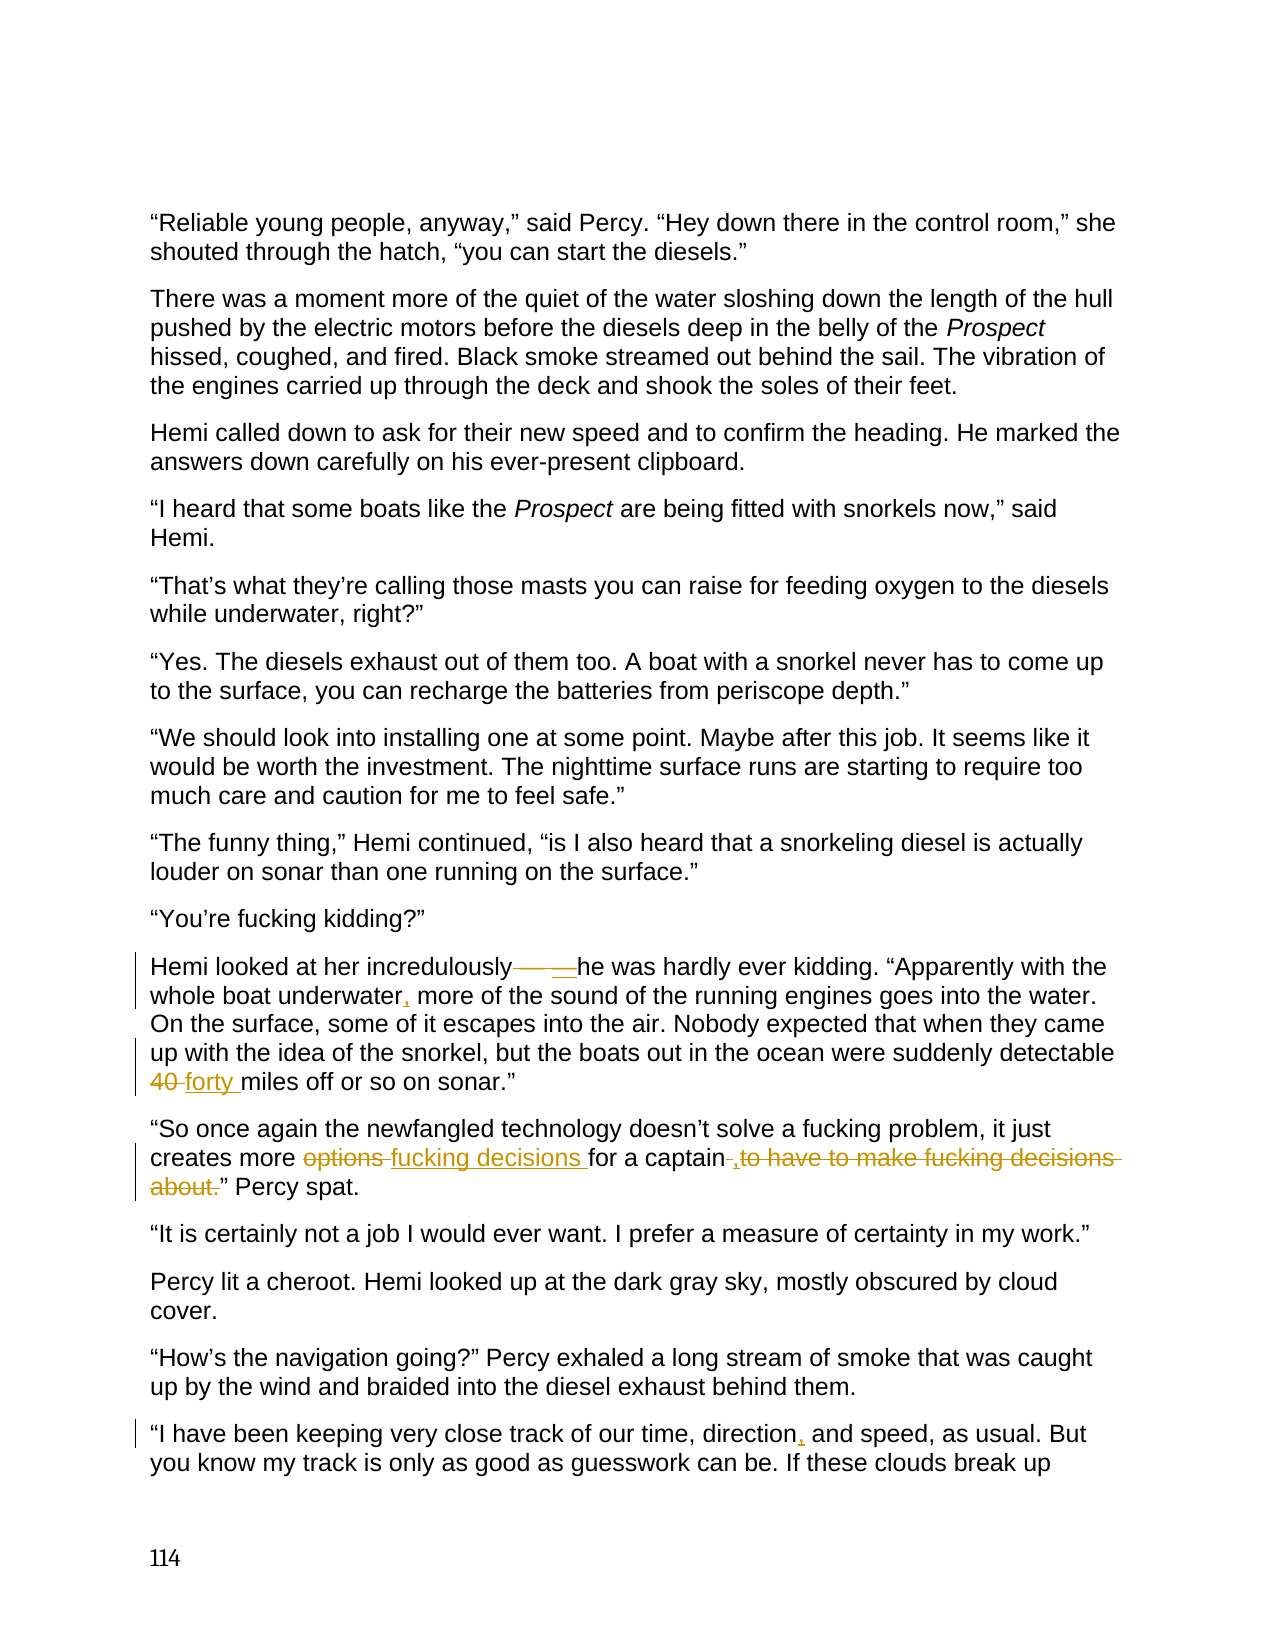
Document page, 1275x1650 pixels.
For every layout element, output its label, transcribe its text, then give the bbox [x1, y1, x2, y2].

text “I heard that some boats like the Prospect are being fitted with snorkels now,” said Hemi. [150, 494, 1125, 552]
text “Reliable young people, anyway,” said Percy. “Hey down there in the control room,” she shouted through the hatch, “you can start the diesels.” [150, 208, 1125, 266]
text “I have been keeping very close track of our time, direction, and speed, as usual. But you know my track is only as good as guesswork can be. If these clouds break up [150, 1419, 1125, 1477]
text Percy lit a cheroot. Hemi looked up at the dark gray sky, mostly obscured by cloud cover. [150, 1267, 1125, 1324]
text “So once again the newfangled technology doesn’t solve a fucking problem, it just creates more fucking decisions for a captain,” Percy spat. [150, 1114, 1125, 1201]
text Hemi looked at her incredulously—he was hardly ever kidding. “Apparently with the whole boat underwater, more of the sound of the running engines goes into the water. On the surface, some of it escapes into the air. Nobody expected that when they came up with the idea of the snorkel, but the boats out in the ocean were suddenly detectable forty miles off or so on sonar.” [150, 952, 1125, 1096]
text There was a moment more of the quiet of the water sloshing down the length of the hull pushed by the electric motors before the diesels deep in the belly of the Prospect hissed, coughed, and fired. Black smoke streamed out behind the sail. The vibration of the engines carried up through the deck and shook the soles of their feet. [150, 284, 1125, 399]
text “Yes. The diesels exhaust out of them too. A boat with a snorkel never has to come up to the surface, you can recharge the batteries from periscope depth.” [150, 647, 1125, 704]
text “It is certainly not a job I would ever want. I prefer a measure of certainty in my work.” [150, 1219, 1125, 1248]
text “The funny thing,” Hemi continued, “is I also heard that a snorkeling diesel is actually louder on sonar than one running on the surface.” [150, 828, 1125, 886]
text “You’re fucking kidding?” [150, 904, 1125, 933]
text “We should look into installing one at some point. Maybe after this job. It seems like it would be worth the investment. The nighttime surface runs are starting to require too much care and caution for me to feel safe.” [150, 723, 1125, 809]
text “That’s what they’re calling those masts you can raise for feeding oxygen to the diesels while underwater, right?” [150, 571, 1125, 628]
text “How’s the navigation going?” Percy exhaled a long stream of smoke that was caught up by the wind and braided into the diesel exhaust behind them. [150, 1343, 1125, 1401]
text Hemi called down to ask for their new speed and to confirm the heading. He marked the answers down carefully on his ever-present clipboard. [150, 418, 1125, 476]
